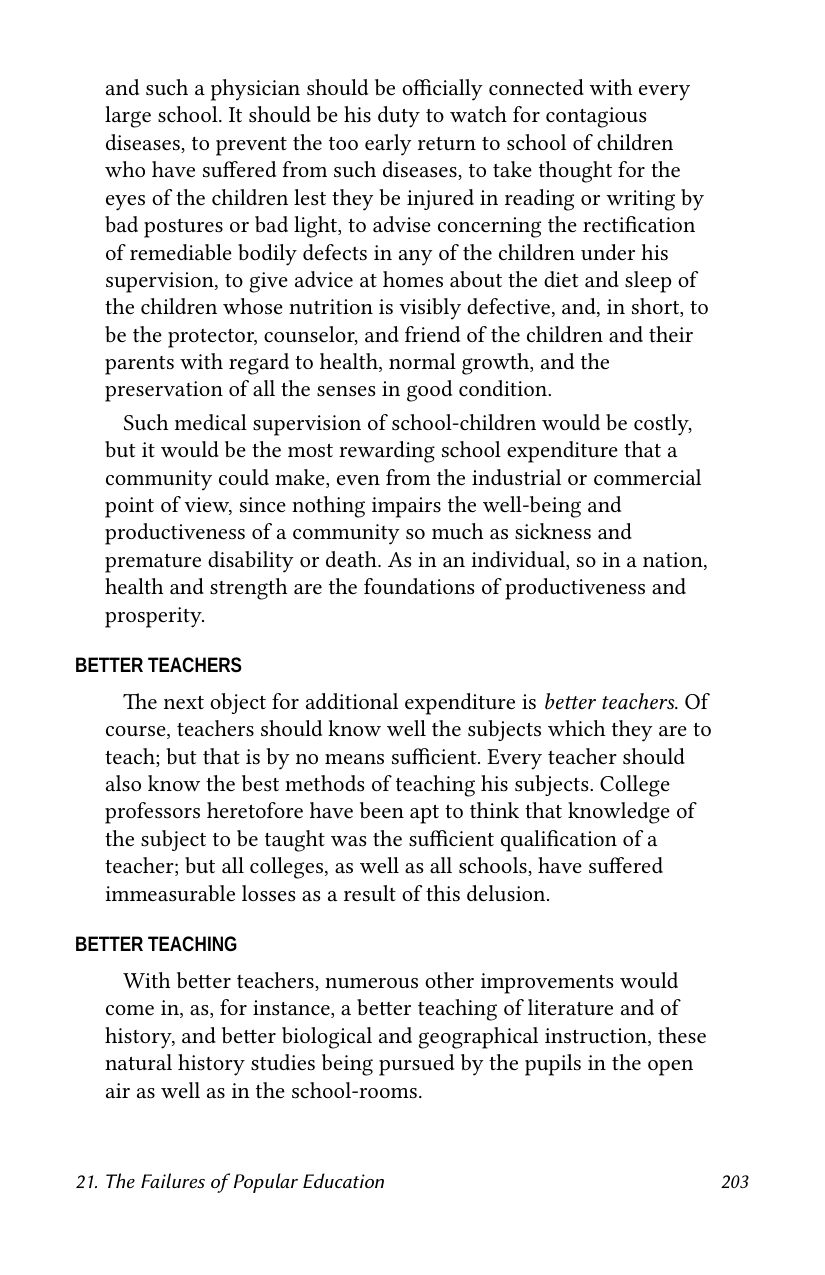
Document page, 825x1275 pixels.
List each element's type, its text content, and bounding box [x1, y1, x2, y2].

subtitle Better Teachers [75, 653, 750, 677]
text With better teachers, numerous other improvements would come in, as, for instance, a better teaching of literature and of history, and better biological and geographical instruction, these natural history studies being pursued by the pupils in the open air as well as in the school-rooms. [105, 968, 720, 1104]
text and such a physician should be officially connected with every large school. It should be his duty to watch for contagious diseases, to prevent the too early return to school of children who have suffered from such diseases, to take thought for the eyes of the children lest they be injured in reading or writing by bad postures or bad light, to advise concerning the rectification of remediable bodily defects in any of the children under his supervision, to give advice at homes about the diet and sleep of the children whose nutrition is visibly defective, and, in short, to be the protector, counselor, and friend of the children and their parents with regard to health, normal growth, and the preservation of all the senses in good condition. [105, 75, 720, 402]
subtitle Better Teaching [75, 932, 750, 956]
text The next object for additional expenditure is better teachers. Of course, teachers should know well the subjects which they are to teach; but that is by no means sufficient. Every teacher should also know the best methods of teaching his subjects. College professors heretofore have been apt to think that knowledge of the subject to be taught was the sufficient qualification of a teacher; but all colleges, as well as all schools, have suffered immeasurable losses as a result of this delusion. [105, 689, 720, 907]
text Such medical supervision of school-children would be costly, but it would be the most rewarding school expenditure that a community could make, even from the industrial or commercial point of view, since nothing impairs the well-being and productiveness of a community so much as sickness and premature disability or death. As in an individual, so in a nation, health and strength are the foundations of productiveness and prosperity. [105, 410, 720, 628]
